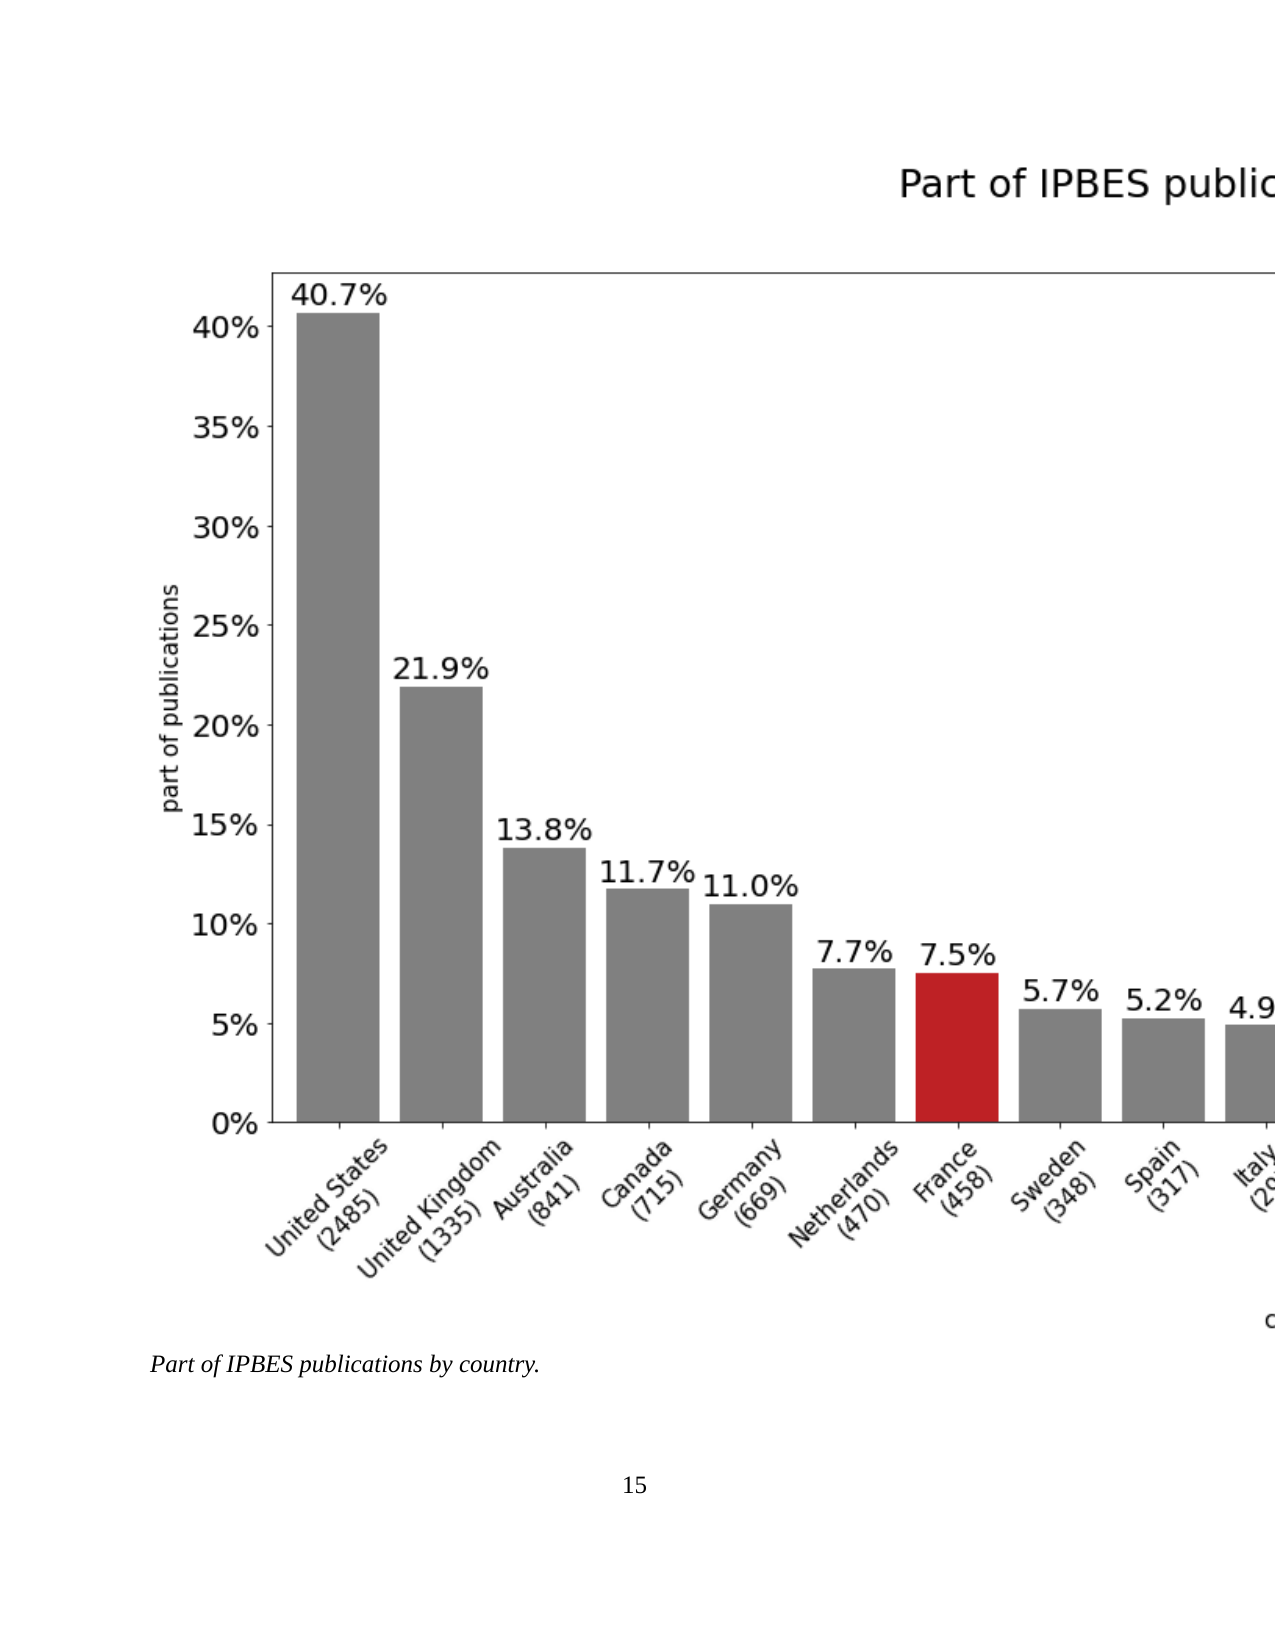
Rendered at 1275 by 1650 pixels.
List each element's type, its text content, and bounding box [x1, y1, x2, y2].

text Part of IPBES publications by country. [150, 1344, 1125, 1378]
picture [150, 150, 1275, 1344]
